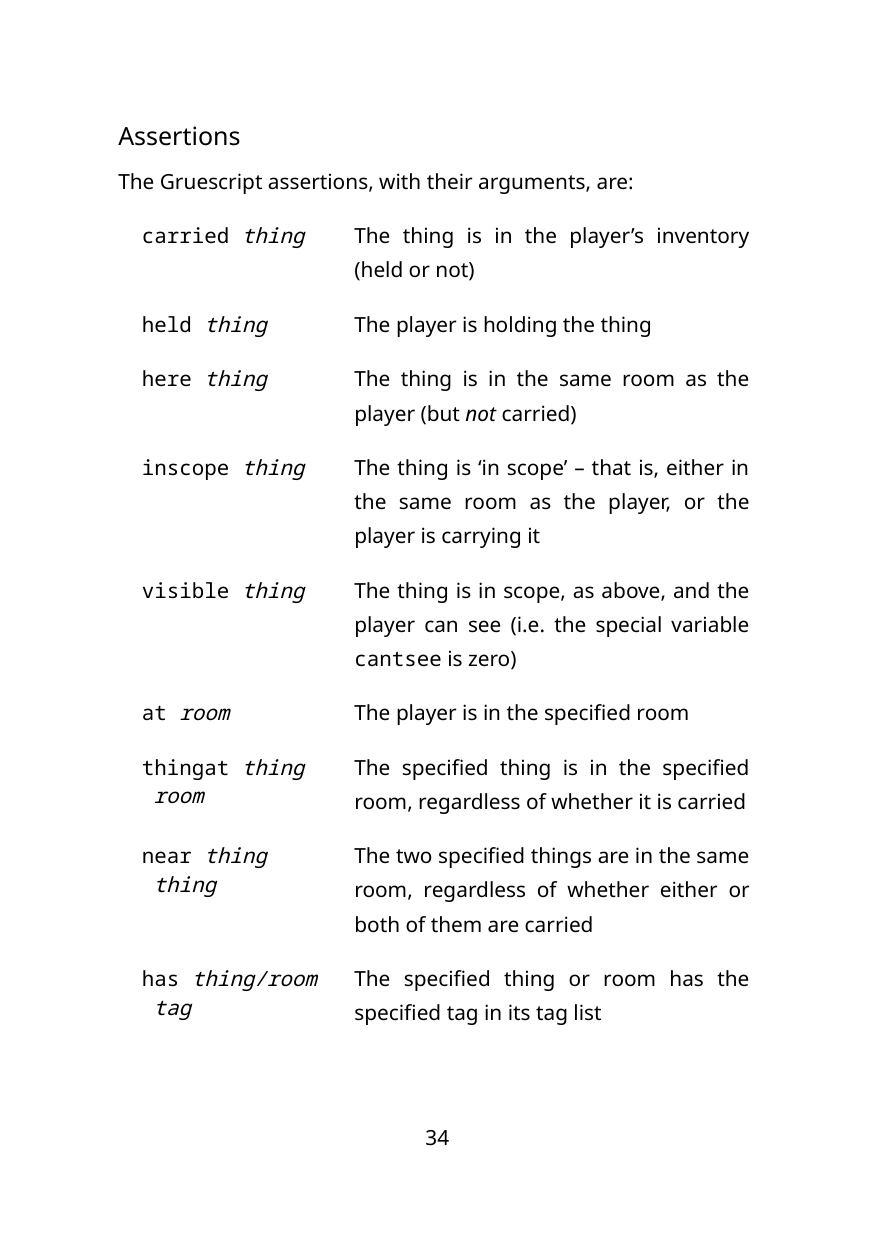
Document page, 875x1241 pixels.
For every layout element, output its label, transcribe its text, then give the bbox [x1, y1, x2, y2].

table_cell The thing is in the same room as the player (but not carried) [348, 359, 756, 447]
table_cell inscope thing [118, 448, 348, 570]
table_cell The specified thing or room has the specified tag in its tag list [348, 959, 756, 1047]
table_cell thingat thing room [118, 747, 348, 836]
table_header carried thing [118, 216, 348, 304]
table_cell at room [118, 693, 348, 747]
table_cell near thing thing [118, 836, 348, 958]
table_cell here thing [118, 359, 348, 447]
table_cell The thing is ‘in scope’ – that is, either in the same room as the player, or the player is carrying it [348, 448, 756, 570]
table_cell The player is in the specified room [348, 693, 756, 747]
table_cell visible thing [118, 570, 348, 693]
table_cell The player is holding the thing [348, 304, 756, 359]
table_cell held thing [118, 304, 348, 359]
subtitle Assertions [118, 118, 756, 152]
table_cell The specified thing is in the specified room, regardless of whether it is carried [348, 747, 756, 836]
table_cell has thing/room tag [118, 959, 348, 1047]
table_cell The two specified things are in the same room, regardless of whether either or both of them are carried [348, 836, 756, 958]
table_header The thing is in the player’s inventory (held or not) [348, 216, 756, 304]
table_cell The thing is in scope, as above, and the player can see (i.e. the special variable cantsee is zero) [348, 570, 756, 693]
text The Gruescript assertions, with their arguments, are: [118, 167, 756, 195]
